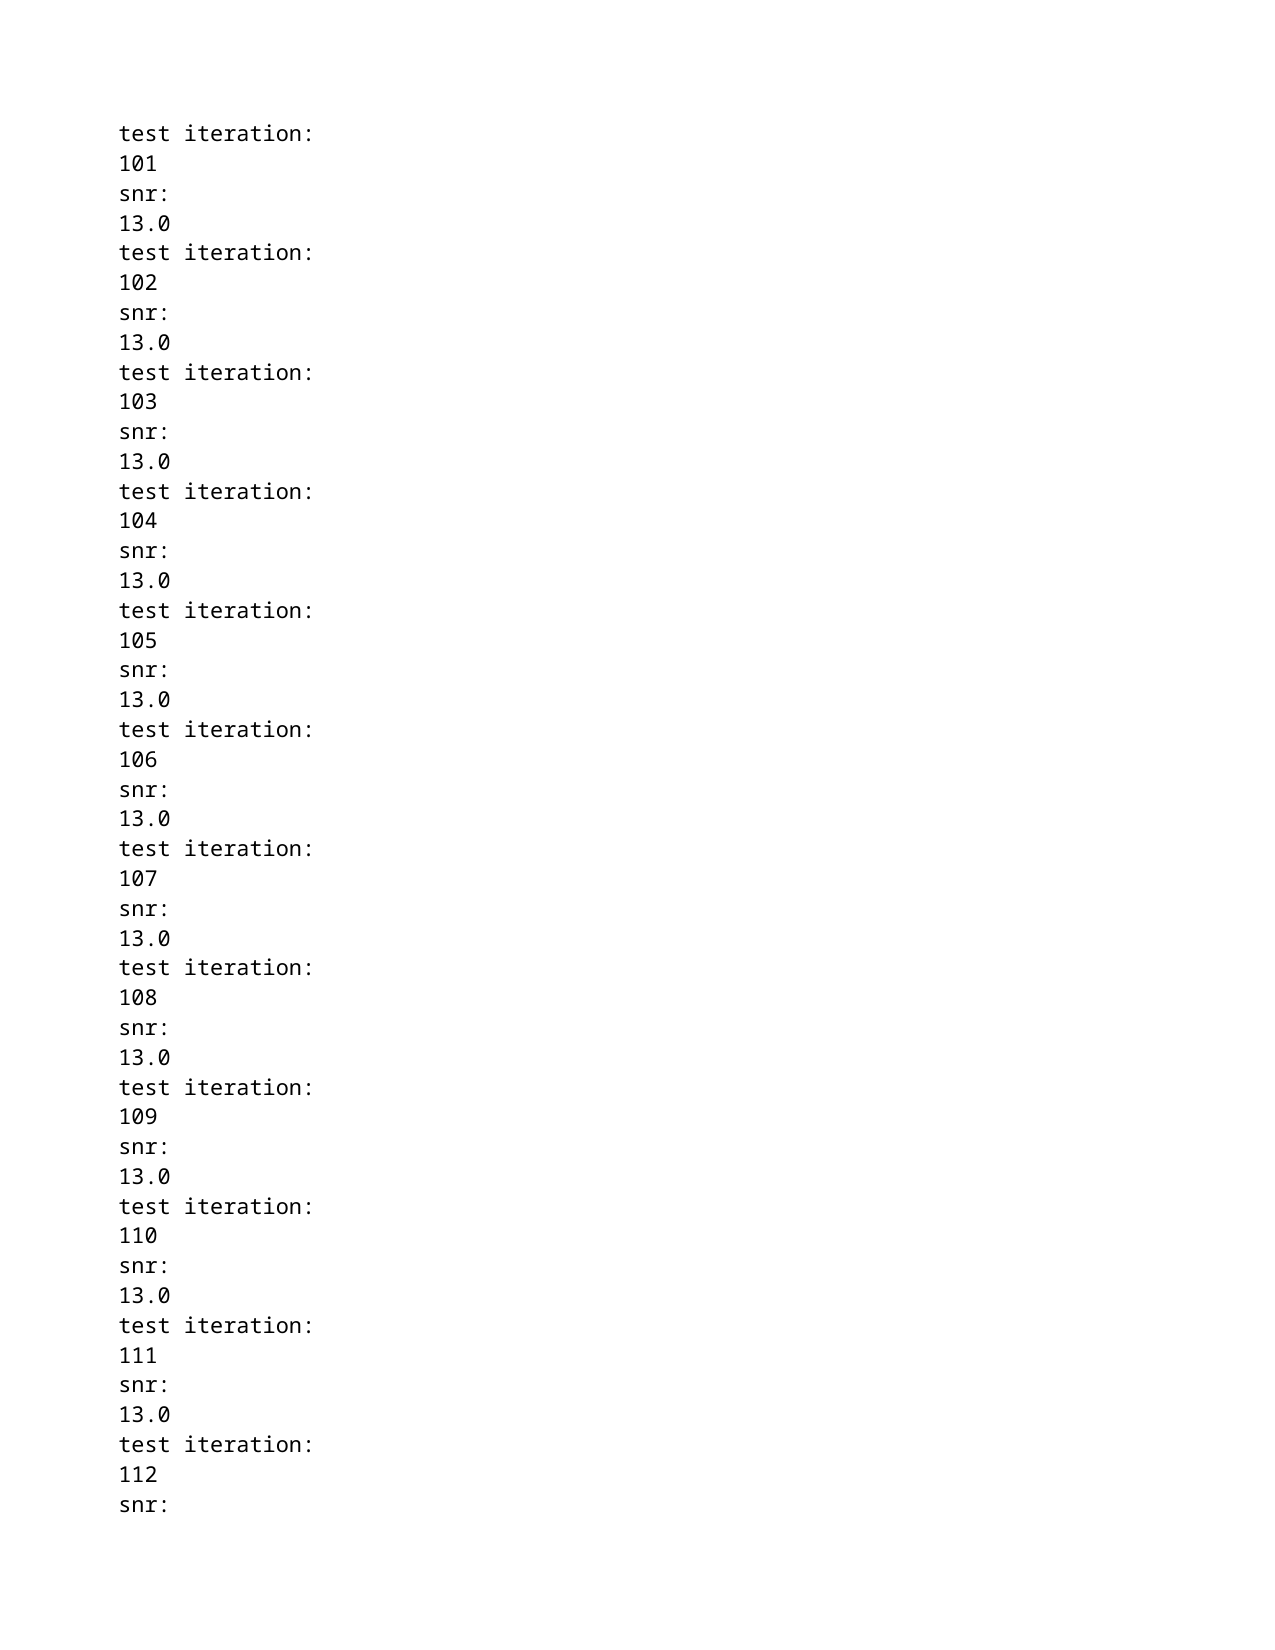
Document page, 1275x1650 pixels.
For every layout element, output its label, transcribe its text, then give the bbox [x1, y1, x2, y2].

text 104 [118, 505, 1157, 535]
text 105 [118, 624, 1157, 654]
text test iteration: [118, 118, 1157, 148]
text snr: [118, 1250, 1157, 1280]
text snr: [118, 893, 1157, 922]
text test iteration: [118, 1071, 1157, 1101]
text test iteration: [118, 952, 1157, 982]
text snr: [118, 1131, 1157, 1161]
text test iteration: [118, 833, 1157, 863]
text test iteration: [118, 1429, 1157, 1459]
text snr: [118, 654, 1157, 684]
text snr: [118, 1488, 1157, 1518]
text 103 [118, 386, 1157, 416]
text snr: [118, 1012, 1157, 1042]
text snr: [118, 773, 1157, 803]
text 13.0 [118, 446, 1157, 476]
text 110 [118, 1220, 1157, 1250]
text 13.0 [118, 1280, 1157, 1310]
text 13.0 [118, 922, 1157, 952]
text test iteration: [118, 1191, 1157, 1220]
text 13.0 [118, 803, 1157, 833]
text snr: [118, 535, 1157, 565]
text snr: [118, 297, 1157, 327]
text 102 [118, 267, 1157, 297]
text 111 [118, 1339, 1157, 1369]
text 101 [118, 148, 1157, 178]
text test iteration: [118, 356, 1157, 386]
text 13.0 [118, 207, 1157, 237]
text test iteration: [118, 1310, 1157, 1339]
text 108 [118, 982, 1157, 1012]
text 13.0 [118, 1399, 1157, 1429]
text test iteration: [118, 476, 1157, 505]
text snr: [118, 1369, 1157, 1399]
text 13.0 [118, 1042, 1157, 1071]
text 13.0 [118, 684, 1157, 714]
text test iteration: [118, 595, 1157, 624]
text 13.0 [118, 565, 1157, 595]
text 13.0 [118, 327, 1157, 356]
text 112 [118, 1459, 1157, 1488]
text test iteration: [118, 237, 1157, 267]
text test iteration: [118, 714, 1157, 744]
text snr: [118, 416, 1157, 446]
text 13.0 [118, 1161, 1157, 1191]
text 107 [118, 863, 1157, 893]
text 106 [118, 744, 1157, 773]
text 109 [118, 1101, 1157, 1131]
text snr: [118, 178, 1157, 207]
